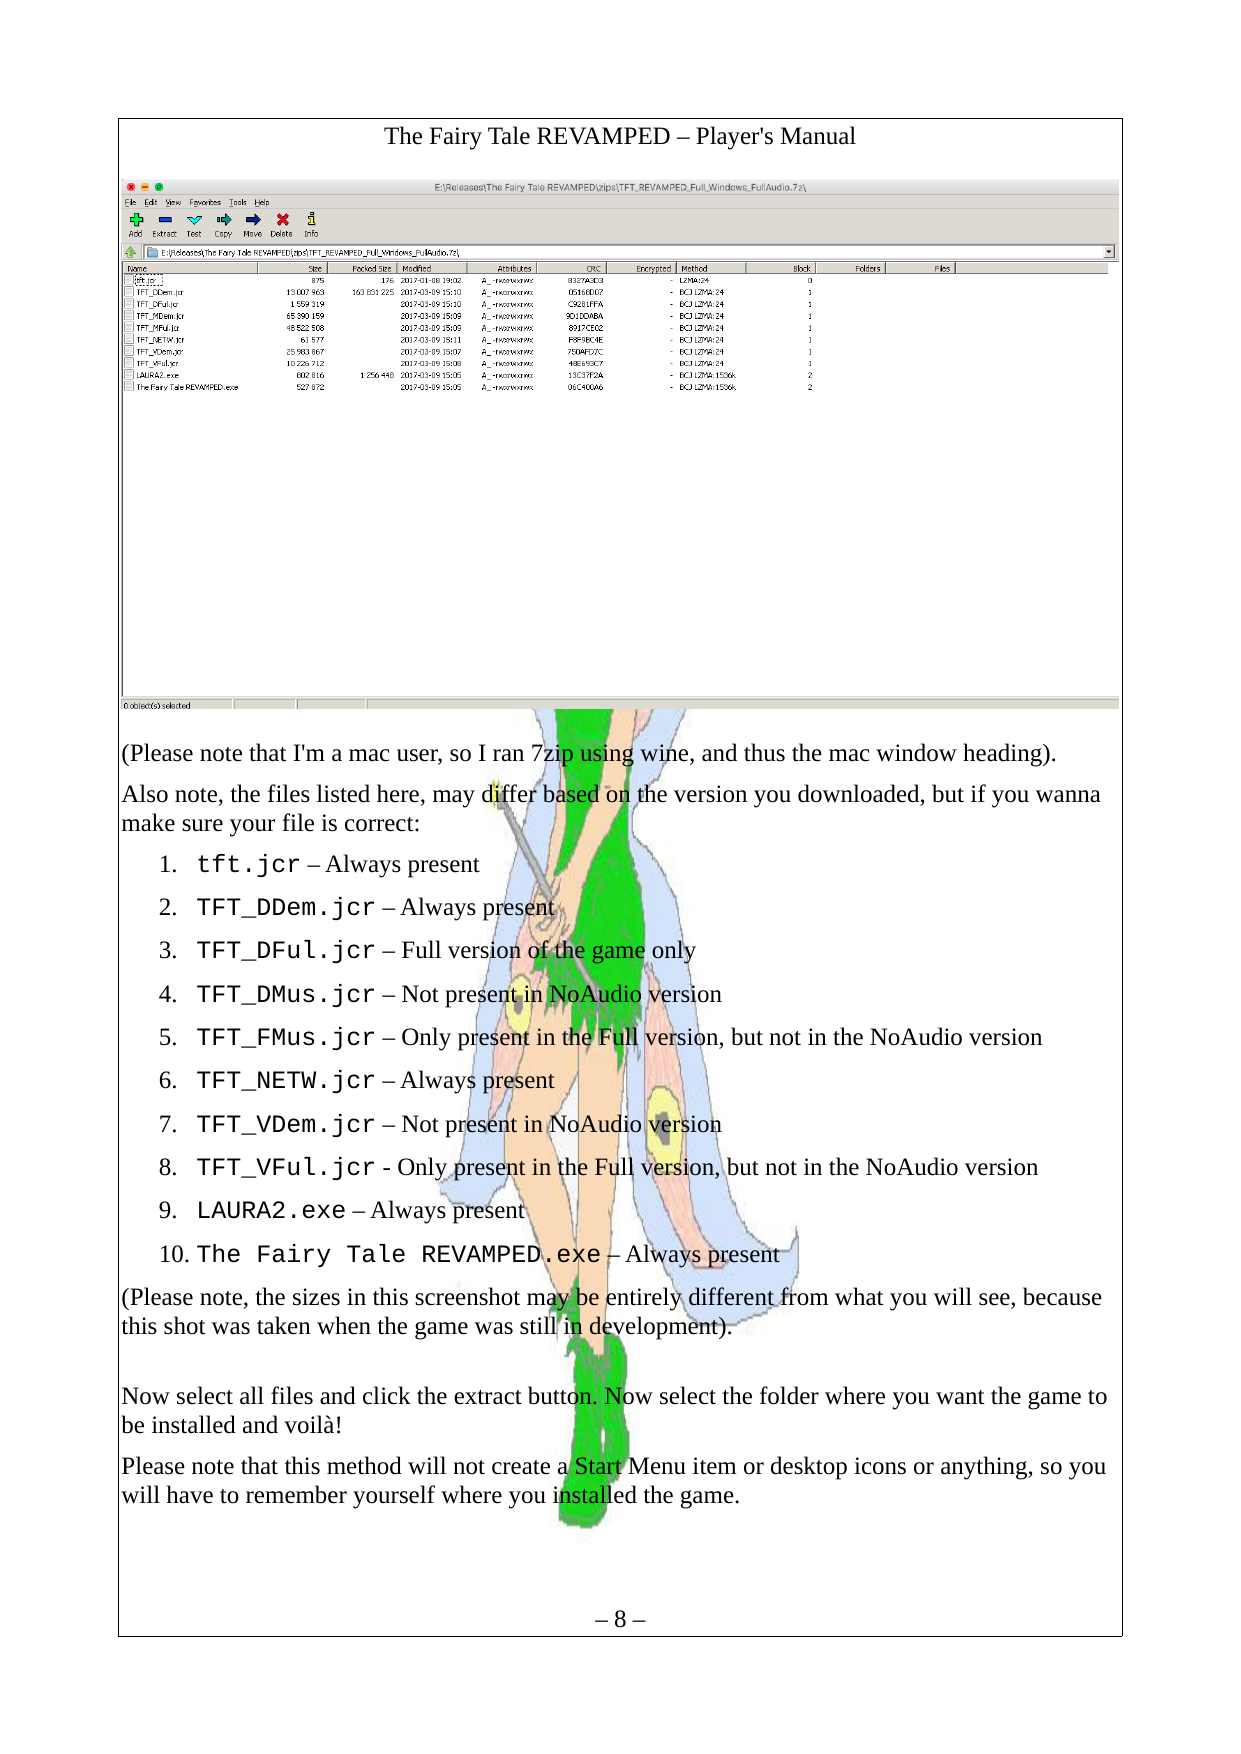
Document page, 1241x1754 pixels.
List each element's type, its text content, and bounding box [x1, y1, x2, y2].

list TFT_DDem.jcr – Always present [159, 892, 1119, 923]
list tft.jcr – Always present [159, 849, 1119, 880]
list TFT_NETW.jcr – Always present [159, 1066, 1119, 1096]
list TFT_VFul.jcr - Only present in the Full version, but not in the NoAudio version [159, 1152, 1119, 1183]
list TFT_DFul.jcr – Full version of the game only [159, 936, 1119, 966]
list TFT_VDem.jcr – Not present in NoAudio version [159, 1109, 1119, 1140]
text Now select all files and click the extract button. Now select the folder where you want the game to be installed and voilà! [121, 1352, 1119, 1438]
text (Please note, the sizes in this screenshot may be entirely different from what you will see, because this shot was taken when the game was still in development). [121, 1282, 1119, 1340]
text (Please note that I'm a mac user, so I ran 7zip using wine, and thus the mac window heading). [121, 709, 1119, 766]
list LAURA2.exe – Always present [159, 1196, 1119, 1226]
text Also note, the files listed here, may differ based on the version you downloaded, but if you wanna make sure your file is correct: [121, 779, 1119, 836]
list TFT_FMus.jcr – Only present in the Full version, but not in the NoAudio version [159, 1022, 1119, 1053]
list The Fairy Tale REVAMPED.exe – Always present [159, 1239, 1119, 1270]
text Please note that this method will not create a Start Menu item or desktop icons or anything, so you will have to remember yourself where you installed the game. [121, 1451, 1119, 1508]
picture [119, 119, 1122, 1636]
list TFT_DMus.jcr – Not present in NoAudio version [159, 979, 1119, 1010]
